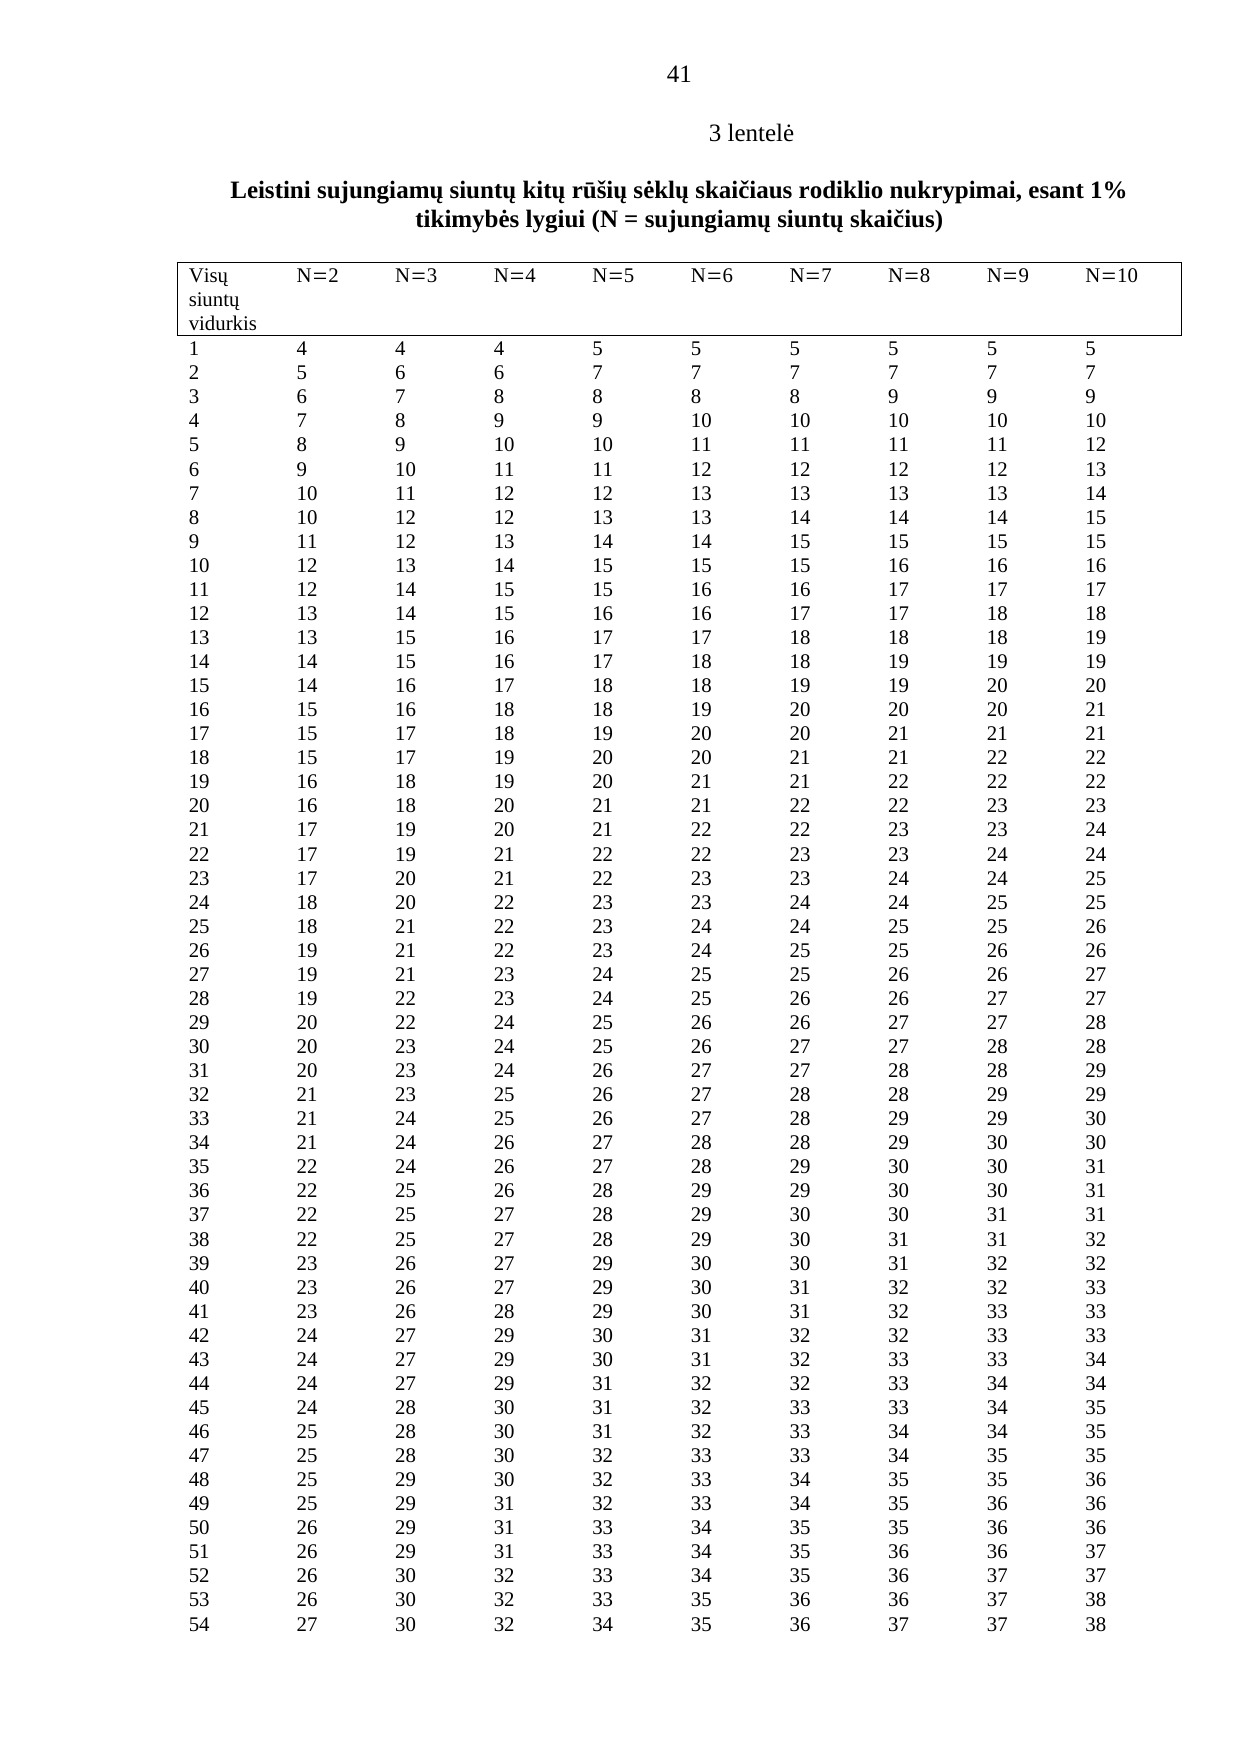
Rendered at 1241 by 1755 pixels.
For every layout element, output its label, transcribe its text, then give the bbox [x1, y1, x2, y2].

table_cell 13 [285, 625, 384, 649]
table_cell 11 [778, 433, 877, 456]
table_cell [262, 1106, 285, 1130]
table_cell 36 [877, 1563, 975, 1587]
table_cell 32 [482, 1588, 581, 1611]
table_cell [262, 1154, 285, 1178]
table_cell 15 [581, 553, 679, 577]
table_cell [262, 1130, 285, 1154]
table_cell 18 [285, 890, 384, 914]
table_cell 29 [778, 1154, 877, 1178]
table_cell [262, 841, 285, 866]
table_cell 10 [975, 408, 1074, 432]
table_cell 44 [177, 1371, 262, 1395]
table_cell 10 [384, 456, 482, 481]
table_cell [262, 1611, 285, 1636]
table_cell 30 [384, 1611, 482, 1636]
table_cell 29 [679, 1226, 778, 1251]
table_cell 30 [679, 1275, 778, 1299]
table_cell 17 [581, 625, 679, 649]
table_cell 32 [1074, 1251, 1181, 1274]
table_cell 28 [679, 1154, 778, 1178]
table_cell 17 [384, 745, 482, 769]
table_cell [262, 1323, 285, 1347]
table_header N=4 [482, 263, 581, 335]
table_cell 22 [482, 914, 581, 938]
table_cell [262, 1058, 285, 1082]
table_cell 28 [177, 986, 262, 1010]
table_cell 17 [1074, 577, 1181, 601]
table_cell 8 [482, 384, 581, 408]
table_cell 19 [177, 769, 262, 793]
table_cell 17 [778, 601, 877, 625]
table_cell 21 [285, 1130, 384, 1154]
table_cell 26 [285, 1515, 384, 1539]
table_cell 28 [1074, 1034, 1181, 1058]
table_cell 27 [581, 1154, 679, 1178]
table_cell 33 [581, 1563, 679, 1587]
table_cell 10 [581, 433, 679, 456]
table_cell 25 [877, 938, 975, 962]
table_cell 8 [778, 384, 877, 408]
table_cell 10 [285, 481, 384, 504]
table_cell 24 [384, 1130, 482, 1154]
table_cell 28 [482, 1299, 581, 1323]
table_cell 31 [482, 1515, 581, 1539]
table_cell 30 [877, 1154, 975, 1178]
table_cell 21 [581, 818, 679, 841]
table_cell 19 [482, 745, 581, 769]
table_cell 2 [177, 360, 262, 384]
table_cell 37 [177, 1203, 262, 1226]
table_cell 32 [581, 1467, 679, 1491]
table_cell 14 [778, 505, 877, 529]
table_cell 18 [177, 745, 262, 769]
table_cell 33 [975, 1347, 1074, 1371]
table_cell [262, 962, 285, 986]
table_cell 22 [285, 1154, 384, 1178]
table_cell 27 [384, 1347, 482, 1371]
table_cell 7 [778, 360, 877, 384]
table_cell 16 [679, 601, 778, 625]
table_cell 33 [679, 1443, 778, 1467]
table_cell 14 [285, 649, 384, 673]
table_cell 13 [384, 553, 482, 577]
table_cell 40 [177, 1275, 262, 1299]
table_cell 23 [285, 1251, 384, 1274]
table_cell 33 [679, 1467, 778, 1491]
table_cell [262, 866, 285, 889]
table_cell 27 [975, 986, 1074, 1010]
table_cell 24 [177, 890, 262, 914]
table_cell [262, 1010, 285, 1034]
table_cell 25 [285, 1443, 384, 1467]
table_cell 31 [975, 1226, 1074, 1251]
table_cell 19 [285, 986, 384, 1010]
table_cell 21 [581, 793, 679, 817]
table_cell 15 [285, 721, 384, 745]
table_cell 23 [285, 1275, 384, 1299]
table_cell 16 [384, 697, 482, 721]
table_cell 27 [679, 1106, 778, 1130]
table_cell 36 [1074, 1467, 1181, 1491]
table_cell 14 [679, 529, 778, 553]
table_cell 17 [285, 818, 384, 841]
table_cell [262, 1034, 285, 1058]
table_cell 11 [975, 433, 1074, 456]
table_cell 36 [778, 1611, 877, 1636]
table_cell [262, 745, 285, 769]
table_cell [262, 601, 285, 625]
table_cell 27 [482, 1251, 581, 1274]
table_cell [262, 1491, 285, 1515]
table_cell 14 [384, 601, 482, 625]
table_cell 30 [975, 1154, 1074, 1178]
table_cell 17 [581, 649, 679, 673]
table_cell 24 [1074, 841, 1181, 866]
table_cell 31 [482, 1491, 581, 1515]
table_cell 3 [177, 384, 262, 408]
table_cell 21 [177, 818, 262, 841]
table_cell 11 [384, 481, 482, 504]
table_cell 31 [581, 1395, 679, 1419]
table_header N=3 [384, 263, 482, 335]
table_cell 19 [1074, 649, 1181, 673]
table_cell [262, 1539, 285, 1563]
table_cell 12 [679, 456, 778, 481]
table_cell 16 [975, 553, 1074, 577]
table_cell 9 [877, 384, 975, 408]
table_cell 5 [581, 336, 679, 360]
table_cell 28 [384, 1395, 482, 1419]
table_cell 31 [975, 1203, 1074, 1226]
table_cell 14 [384, 577, 482, 601]
table_cell 15 [679, 553, 778, 577]
table_cell [262, 1251, 285, 1274]
table_cell 29 [581, 1299, 679, 1323]
table_cell 21 [482, 841, 581, 866]
table_cell 36 [975, 1491, 1074, 1515]
table_cell 9 [384, 433, 482, 456]
table_cell 32 [778, 1347, 877, 1371]
table_cell [262, 408, 285, 432]
table_cell 29 [482, 1323, 581, 1347]
table_cell [262, 1347, 285, 1371]
table_cell 25 [679, 962, 778, 986]
table_cell 16 [285, 769, 384, 793]
table_cell 26 [177, 938, 262, 962]
table_cell 29 [581, 1275, 679, 1299]
table_cell 14 [285, 673, 384, 697]
table_cell 23 [778, 841, 877, 866]
table_cell [262, 1395, 285, 1419]
table_cell 32 [581, 1491, 679, 1515]
table_cell [262, 1226, 285, 1251]
table_header N=10 [1074, 263, 1181, 335]
table_cell 21 [778, 745, 877, 769]
table_cell 31 [778, 1299, 877, 1323]
table_cell 4 [177, 408, 262, 432]
table_cell 34 [1074, 1347, 1181, 1371]
table_cell 5 [1074, 336, 1181, 360]
table_cell 13 [1074, 456, 1181, 481]
table_cell 12 [975, 456, 1074, 481]
table_cell 24 [482, 1010, 581, 1034]
table_cell 20 [778, 721, 877, 745]
table_cell 31 [778, 1275, 877, 1299]
table_cell 31 [877, 1251, 975, 1274]
table_cell 24 [384, 1106, 482, 1130]
table_cell 32 [482, 1563, 581, 1587]
table_cell 32 [177, 1082, 262, 1106]
table_cell 34 [877, 1419, 975, 1443]
table_cell 21 [285, 1082, 384, 1106]
table_header N=5 [581, 263, 679, 335]
table_cell 25 [482, 1082, 581, 1106]
table_cell 9 [285, 456, 384, 481]
table_cell 28 [679, 1130, 778, 1154]
table_cell 22 [778, 793, 877, 817]
table_cell 33 [778, 1395, 877, 1419]
table_cell 18 [778, 625, 877, 649]
table_cell 20 [285, 1010, 384, 1034]
table_cell 39 [177, 1251, 262, 1274]
table_cell [262, 890, 285, 914]
table_cell 28 [581, 1203, 679, 1226]
table_cell 15 [285, 697, 384, 721]
table_cell 22 [975, 769, 1074, 793]
table_cell 7 [384, 384, 482, 408]
table_cell 35 [679, 1611, 778, 1636]
table_cell 13 [877, 481, 975, 504]
table_cell 19 [285, 938, 384, 962]
table_cell 23 [877, 818, 975, 841]
table_cell 38 [1074, 1611, 1181, 1636]
table_cell 27 [778, 1058, 877, 1082]
table_cell 25 [778, 962, 877, 986]
table_cell 22 [679, 841, 778, 866]
table_cell 35 [778, 1515, 877, 1539]
table_cell 18 [384, 769, 482, 793]
table_cell 27 [177, 962, 262, 986]
table_cell 30 [384, 1563, 482, 1587]
table_cell 21 [975, 721, 1074, 745]
table_cell 49 [177, 1491, 262, 1515]
table_cell 27 [1074, 962, 1181, 986]
table_cell 13 [778, 481, 877, 504]
table_cell 5 [285, 360, 384, 384]
table_cell 14 [975, 505, 1074, 529]
table_cell 29 [778, 1178, 877, 1202]
table_cell 29 [384, 1491, 482, 1515]
table_header Visų siuntų vidurkis [178, 263, 285, 335]
table_cell 14 [177, 649, 262, 673]
table_cell 14 [482, 553, 581, 577]
table_cell 26 [877, 986, 975, 1010]
table_cell 25 [975, 914, 1074, 938]
table_cell [262, 1588, 285, 1611]
table_cell 24 [482, 1058, 581, 1082]
table_cell 34 [679, 1515, 778, 1539]
table_cell 17 [285, 841, 384, 866]
table_cell 17 [877, 577, 975, 601]
table_cell 21 [1074, 721, 1181, 745]
table_cell 31 [877, 1226, 975, 1251]
table_cell 35 [975, 1467, 1074, 1491]
table_cell 21 [778, 769, 877, 793]
table_cell 25 [482, 1106, 581, 1130]
table_cell 26 [975, 962, 1074, 986]
table_cell 23 [384, 1058, 482, 1082]
table_cell 34 [679, 1539, 778, 1563]
table_cell 17 [877, 601, 975, 625]
table_cell 47 [177, 1443, 262, 1467]
table_cell 32 [778, 1371, 877, 1395]
table_cell 32 [581, 1443, 679, 1467]
table_cell 26 [482, 1178, 581, 1202]
table_cell 28 [384, 1443, 482, 1467]
table_cell 33 [975, 1323, 1074, 1347]
table_cell 23 [482, 986, 581, 1010]
table_cell 33 [1074, 1299, 1181, 1323]
table_cell 22 [384, 1010, 482, 1034]
table_cell 5 [877, 336, 975, 360]
table_cell 22 [1074, 769, 1181, 793]
table_cell 24 [778, 890, 877, 914]
table_cell 33 [778, 1443, 877, 1467]
table_cell 23 [581, 890, 679, 914]
table_cell 11 [177, 577, 262, 601]
table_cell 8 [384, 408, 482, 432]
table_cell 26 [1074, 914, 1181, 938]
table_cell 25 [1074, 890, 1181, 914]
table_cell 23 [975, 793, 1074, 817]
table_cell 14 [581, 529, 679, 553]
table_cell 34 [177, 1130, 262, 1154]
table_cell 30 [581, 1347, 679, 1371]
table_cell 30 [877, 1178, 975, 1202]
table_cell 30 [1074, 1130, 1181, 1154]
table_cell 33 [778, 1419, 877, 1443]
table_cell [262, 914, 285, 938]
table_cell 16 [285, 793, 384, 817]
table_cell 22 [877, 769, 975, 793]
table_cell 32 [679, 1371, 778, 1395]
table_cell 19 [778, 673, 877, 697]
table_cell 33 [1074, 1323, 1181, 1347]
table_cell 26 [482, 1130, 581, 1154]
table_cell [262, 793, 285, 817]
table_cell 36 [877, 1588, 975, 1611]
table_cell [262, 553, 285, 577]
table_cell 19 [1074, 625, 1181, 649]
table_cell 19 [384, 818, 482, 841]
table_cell [262, 818, 285, 841]
table_cell 20 [581, 769, 679, 793]
table_cell 36 [975, 1539, 1074, 1563]
table_cell 20 [877, 697, 975, 721]
table_cell 20 [285, 1034, 384, 1058]
table_cell 23 [384, 1082, 482, 1106]
table_cell 29 [877, 1130, 975, 1154]
table_cell 28 [384, 1419, 482, 1443]
table_cell 23 [679, 866, 778, 889]
table_cell 18 [384, 793, 482, 817]
table_cell 26 [679, 1010, 778, 1034]
table_cell [262, 1299, 285, 1323]
table_cell 17 [384, 721, 482, 745]
table_cell 13 [285, 601, 384, 625]
table_cell 18 [482, 697, 581, 721]
table_cell 9 [177, 529, 262, 553]
table_cell 42 [177, 1323, 262, 1347]
table_cell 22 [877, 793, 975, 817]
table_cell 21 [384, 938, 482, 962]
table_cell 22 [177, 841, 262, 866]
table_cell 8 [581, 384, 679, 408]
table_cell 34 [679, 1563, 778, 1587]
table_header N=8 [877, 263, 975, 335]
table_cell 20 [285, 1058, 384, 1082]
table_cell 34 [1074, 1371, 1181, 1395]
table_cell 13 [679, 481, 778, 504]
table_cell 31 [581, 1371, 679, 1395]
table_cell 15 [482, 601, 581, 625]
table_cell 24 [581, 962, 679, 986]
table_cell 12 [482, 505, 581, 529]
table_cell 16 [177, 697, 262, 721]
table_cell 15 [1074, 505, 1181, 529]
table_cell 10 [285, 505, 384, 529]
table_header N=2 [285, 263, 384, 335]
table_cell 32 [778, 1323, 877, 1347]
table_cell 16 [384, 673, 482, 697]
table_cell 46 [177, 1419, 262, 1443]
table_cell 24 [975, 841, 1074, 866]
table_cell 29 [975, 1106, 1074, 1130]
table_cell 23 [581, 914, 679, 938]
table_cell 5 [975, 336, 1074, 360]
table_cell 6 [285, 384, 384, 408]
table_cell 7 [1074, 360, 1181, 384]
table_cell 12 [778, 456, 877, 481]
table_cell 14 [1074, 481, 1181, 504]
table_cell 15 [482, 577, 581, 601]
table_cell 31 [1074, 1203, 1181, 1226]
text 3 lentelė [177, 118, 1181, 147]
table_cell 20 [581, 745, 679, 769]
table_cell 26 [581, 1058, 679, 1082]
table_cell 16 [482, 649, 581, 673]
table_cell 30 [177, 1034, 262, 1058]
table_cell 30 [482, 1419, 581, 1443]
table_cell 22 [778, 818, 877, 841]
table_cell 15 [384, 649, 482, 673]
table_cell 22 [285, 1226, 384, 1251]
table_cell 24 [877, 866, 975, 889]
table_cell 36 [177, 1178, 262, 1202]
table_cell 52 [177, 1563, 262, 1587]
table_cell 18 [778, 649, 877, 673]
table_cell 29 [1074, 1082, 1181, 1106]
table_cell 23 [482, 962, 581, 986]
table_cell 16 [581, 601, 679, 625]
table_cell 26 [1074, 938, 1181, 962]
table_cell 27 [482, 1226, 581, 1251]
table_cell 24 [285, 1323, 384, 1347]
table_cell 15 [778, 529, 877, 553]
table_cell 26 [679, 1034, 778, 1058]
table_cell [262, 1082, 285, 1106]
table_cell 10 [1074, 408, 1181, 432]
table_cell [262, 505, 285, 529]
table_cell 38 [177, 1226, 262, 1251]
table_cell 24 [384, 1154, 482, 1178]
table_cell 27 [877, 1034, 975, 1058]
table_cell 35 [1074, 1419, 1181, 1443]
table_cell 9 [975, 384, 1074, 408]
table_cell 20 [384, 866, 482, 889]
table_cell 25 [877, 914, 975, 938]
table_cell 19 [581, 721, 679, 745]
table_cell 12 [384, 505, 482, 529]
table_cell 28 [581, 1226, 679, 1251]
table_cell 20 [975, 673, 1074, 697]
table_cell 25 [581, 1010, 679, 1034]
table_cell 21 [679, 793, 778, 817]
table_cell [262, 625, 285, 649]
table_cell 28 [778, 1130, 877, 1154]
table_cell 21 [679, 769, 778, 793]
table_cell 18 [1074, 601, 1181, 625]
text Leistini sujungiamų siuntų kitų rūšių sėklų skaičiaus rodiklio nukrypimai, esant 1% tikimybės lygiui (N = sujungiamų siuntų skaičius) [177, 176, 1181, 233]
table_cell 18 [679, 673, 778, 697]
table_cell 28 [1074, 1010, 1181, 1034]
table_cell 21 [482, 866, 581, 889]
table_cell 21 [877, 721, 975, 745]
table_cell 11 [581, 456, 679, 481]
table_cell 4 [384, 336, 482, 360]
table_cell 22 [482, 938, 581, 962]
table_cell 27 [1074, 986, 1181, 1010]
table_cell 41 [177, 1299, 262, 1323]
table_cell 19 [877, 649, 975, 673]
table_cell 23 [285, 1299, 384, 1323]
table_cell 35 [1074, 1443, 1181, 1467]
table_cell 23 [975, 818, 1074, 841]
table_cell 35 [778, 1539, 877, 1563]
table_cell 30 [975, 1130, 1074, 1154]
table_cell 33 [877, 1347, 975, 1371]
table_cell 29 [877, 1106, 975, 1130]
table_cell 18 [581, 673, 679, 697]
table_cell 20 [1074, 673, 1181, 697]
table_header N=7 [778, 263, 877, 335]
table_cell [262, 769, 285, 793]
table_cell [262, 577, 285, 601]
table_cell 29 [384, 1467, 482, 1491]
table_cell 27 [679, 1058, 778, 1082]
table_cell 28 [975, 1034, 1074, 1058]
table_cell 29 [975, 1082, 1074, 1106]
table_cell 25 [581, 1034, 679, 1058]
table_cell 26 [285, 1588, 384, 1611]
table_cell [262, 649, 285, 673]
table_cell 16 [679, 577, 778, 601]
table_cell 12 [1074, 433, 1181, 456]
table_cell 24 [679, 938, 778, 962]
table_cell 7 [679, 360, 778, 384]
table_cell 30 [1074, 1106, 1181, 1130]
table_cell 1 [177, 336, 262, 360]
table_cell 29 [581, 1251, 679, 1274]
table_cell 45 [177, 1395, 262, 1419]
table_cell 23 [877, 841, 975, 866]
table_cell 17 [285, 866, 384, 889]
table_cell [262, 456, 285, 481]
table_cell 23 [384, 1034, 482, 1058]
table_cell 30 [778, 1251, 877, 1274]
table_cell [262, 1515, 285, 1539]
table_cell 32 [679, 1419, 778, 1443]
table_cell 17 [482, 673, 581, 697]
table_cell 30 [482, 1395, 581, 1419]
table_cell 20 [778, 697, 877, 721]
table_cell 11 [877, 433, 975, 456]
table_cell 27 [384, 1323, 482, 1347]
table_cell 20 [679, 745, 778, 769]
table_cell 33 [975, 1299, 1074, 1323]
table_cell 34 [581, 1611, 679, 1636]
table_cell 26 [581, 1106, 679, 1130]
table_cell 13 [679, 505, 778, 529]
table_cell 22 [975, 745, 1074, 769]
table_cell 33 [581, 1588, 679, 1611]
table_cell 32 [679, 1395, 778, 1419]
table_cell 6 [384, 360, 482, 384]
table_cell 18 [975, 601, 1074, 625]
table_cell 33 [877, 1371, 975, 1395]
table_cell 32 [975, 1275, 1074, 1299]
table_cell 37 [1074, 1563, 1181, 1587]
table_cell 19 [384, 841, 482, 866]
table_cell 16 [877, 553, 975, 577]
table_cell 9 [1074, 384, 1181, 408]
table_cell 22 [581, 866, 679, 889]
table_cell 20 [384, 890, 482, 914]
table_cell 6 [177, 456, 262, 481]
table_cell 29 [482, 1371, 581, 1395]
table_cell 23 [581, 938, 679, 962]
table_cell 26 [384, 1299, 482, 1323]
table_cell 35 [1074, 1395, 1181, 1419]
table_cell 5 [679, 336, 778, 360]
table_cell [262, 1419, 285, 1443]
table_cell 22 [285, 1178, 384, 1202]
table_cell 33 [1074, 1275, 1181, 1299]
table_cell 22 [679, 818, 778, 841]
table_cell 33 [177, 1106, 262, 1130]
table_cell 22 [285, 1203, 384, 1226]
table_cell 30 [581, 1323, 679, 1347]
table_cell 7 [975, 360, 1074, 384]
table_cell [262, 697, 285, 721]
table_cell 20 [482, 818, 581, 841]
table_cell 12 [285, 553, 384, 577]
table_cell 20 [975, 697, 1074, 721]
table_cell 20 [177, 793, 262, 817]
table_cell 25 [285, 1467, 384, 1491]
table_cell [262, 384, 285, 408]
table_cell 15 [384, 625, 482, 649]
table_cell 17 [177, 721, 262, 745]
table_cell 25 [384, 1203, 482, 1226]
table_cell 12 [482, 481, 581, 504]
table_cell 4 [482, 336, 581, 360]
table_cell 23 [177, 866, 262, 889]
table_cell [262, 1443, 285, 1467]
table_cell 30 [877, 1203, 975, 1226]
table_cell 12 [285, 577, 384, 601]
table_cell [262, 529, 285, 553]
table_cell 32 [877, 1299, 975, 1323]
table_cell 18 [877, 625, 975, 649]
table_cell 32 [877, 1275, 975, 1299]
table_cell 12 [877, 456, 975, 481]
table_cell 27 [384, 1371, 482, 1395]
table_cell 36 [975, 1515, 1074, 1539]
table_cell 5 [778, 336, 877, 360]
table_cell 37 [975, 1563, 1074, 1587]
table_cell 32 [1074, 1226, 1181, 1251]
table_cell 31 [482, 1539, 581, 1563]
table_cell 19 [285, 962, 384, 986]
table_cell 38 [1074, 1588, 1181, 1611]
table_cell 29 [1074, 1058, 1181, 1082]
table_cell 27 [581, 1130, 679, 1154]
table_cell 12 [581, 481, 679, 504]
table_cell 27 [482, 1275, 581, 1299]
table_cell 7 [877, 360, 975, 384]
table_cell 6 [482, 360, 581, 384]
table_cell 36 [1074, 1515, 1181, 1539]
table_cell 30 [384, 1588, 482, 1611]
table_cell 32 [482, 1611, 581, 1636]
table_cell 34 [975, 1419, 1074, 1443]
table_cell 14 [877, 505, 975, 529]
table_cell 12 [177, 601, 262, 625]
table_cell 29 [482, 1347, 581, 1371]
table_cell [262, 1275, 285, 1299]
table_cell 25 [285, 1491, 384, 1515]
table_header N=9 [975, 263, 1074, 335]
table_cell 8 [285, 433, 384, 456]
table_cell 8 [177, 505, 262, 529]
table_cell 35 [679, 1588, 778, 1611]
table_cell 34 [778, 1467, 877, 1491]
table_cell 37 [975, 1588, 1074, 1611]
table_cell 18 [581, 697, 679, 721]
table_cell [262, 481, 285, 504]
table_cell 22 [581, 841, 679, 866]
table_cell 33 [679, 1491, 778, 1515]
table_cell 25 [384, 1178, 482, 1202]
table_cell 10 [177, 553, 262, 577]
table_cell 34 [975, 1371, 1074, 1395]
table_cell 20 [679, 721, 778, 745]
table_cell 37 [1074, 1539, 1181, 1563]
table_cell 17 [975, 577, 1074, 601]
table_cell 30 [482, 1443, 581, 1467]
table_cell 18 [679, 649, 778, 673]
table_cell 18 [285, 914, 384, 938]
table_cell 24 [285, 1395, 384, 1419]
table_cell 21 [384, 914, 482, 938]
table_cell 15 [177, 673, 262, 697]
table_cell 20 [482, 793, 581, 817]
table_cell 50 [177, 1515, 262, 1539]
table_cell 54 [177, 1611, 262, 1636]
table_cell 29 [177, 1010, 262, 1034]
table_cell 22 [1074, 745, 1181, 769]
table_cell 19 [877, 673, 975, 697]
table_cell 26 [384, 1251, 482, 1274]
table_cell 15 [581, 577, 679, 601]
table_cell 27 [778, 1034, 877, 1058]
table_cell 26 [778, 986, 877, 1010]
table_cell 35 [877, 1467, 975, 1491]
table_cell 27 [877, 1010, 975, 1034]
table_cell 27 [285, 1611, 384, 1636]
table_cell 37 [975, 1611, 1074, 1636]
table_cell 23 [778, 866, 877, 889]
table_cell 19 [975, 649, 1074, 673]
table_cell 31 [679, 1323, 778, 1347]
table_cell 53 [177, 1588, 262, 1611]
table_cell 15 [1074, 529, 1181, 553]
table_cell 9 [482, 408, 581, 432]
table_cell 11 [482, 456, 581, 481]
table_cell [262, 360, 285, 384]
table_cell 30 [482, 1467, 581, 1491]
table_cell 27 [679, 1082, 778, 1106]
table_cell 24 [581, 986, 679, 1010]
table_cell 15 [285, 745, 384, 769]
table_cell 26 [384, 1275, 482, 1299]
table_cell 35 [778, 1563, 877, 1587]
table_cell 25 [975, 890, 1074, 914]
table_cell 43 [177, 1347, 262, 1371]
table_cell 10 [482, 433, 581, 456]
table_cell 35 [877, 1515, 975, 1539]
table_cell 25 [1074, 866, 1181, 889]
table_cell [262, 721, 285, 745]
table_cell 15 [778, 553, 877, 577]
table_cell 25 [285, 1419, 384, 1443]
table_cell [262, 1563, 285, 1587]
table_cell 4 [285, 336, 384, 360]
table_cell 10 [778, 408, 877, 432]
table_cell 28 [877, 1058, 975, 1082]
table_cell 26 [581, 1082, 679, 1106]
table_cell [262, 336, 285, 360]
table_cell [262, 433, 285, 456]
table_cell 28 [778, 1106, 877, 1130]
table_cell 24 [285, 1371, 384, 1395]
table_cell 21 [384, 962, 482, 986]
table_cell 10 [679, 408, 778, 432]
table_cell 7 [177, 481, 262, 504]
table_cell 24 [1074, 818, 1181, 841]
table_cell 26 [877, 962, 975, 986]
table_cell 26 [285, 1539, 384, 1563]
table_cell 30 [778, 1203, 877, 1226]
table_cell 21 [1074, 697, 1181, 721]
table_cell 26 [975, 938, 1074, 962]
table_cell 24 [285, 1347, 384, 1371]
table_cell 17 [679, 625, 778, 649]
table_cell 16 [482, 625, 581, 649]
table_cell [262, 1178, 285, 1202]
table_cell 26 [285, 1563, 384, 1587]
table_cell 30 [975, 1178, 1074, 1202]
table_cell 28 [877, 1082, 975, 1106]
table_cell 28 [581, 1178, 679, 1202]
table_cell 8 [679, 384, 778, 408]
table_header N=6 [679, 263, 778, 335]
table_cell 33 [877, 1395, 975, 1419]
table_cell 11 [285, 529, 384, 553]
table_cell [262, 1467, 285, 1491]
table_cell 30 [679, 1299, 778, 1323]
table_cell 13 [482, 529, 581, 553]
table_cell 15 [877, 529, 975, 553]
table_cell [262, 938, 285, 962]
table_cell 24 [482, 1034, 581, 1058]
table_cell 7 [581, 360, 679, 384]
table_cell [262, 673, 285, 697]
table_cell 37 [877, 1611, 975, 1636]
table_cell 5 [177, 433, 262, 456]
table_cell 16 [1074, 553, 1181, 577]
table_cell 22 [482, 890, 581, 914]
table_cell [262, 1203, 285, 1226]
table_cell 24 [778, 914, 877, 938]
table_cell 35 [877, 1491, 975, 1515]
table_cell 19 [679, 697, 778, 721]
table_cell 35 [177, 1154, 262, 1178]
table_cell 24 [975, 866, 1074, 889]
table_cell 33 [581, 1515, 679, 1539]
table_cell 48 [177, 1467, 262, 1491]
table_cell 36 [778, 1588, 877, 1611]
table_cell 27 [975, 1010, 1074, 1034]
table_cell 26 [778, 1010, 877, 1034]
table_cell 28 [975, 1058, 1074, 1082]
table_cell 29 [384, 1539, 482, 1563]
table_cell 11 [679, 433, 778, 456]
table_cell 34 [877, 1443, 975, 1467]
table_cell 27 [482, 1203, 581, 1226]
table_cell 23 [1074, 793, 1181, 817]
table_cell 28 [778, 1082, 877, 1106]
table_cell 32 [975, 1251, 1074, 1274]
table_cell 24 [877, 890, 975, 914]
table_cell 31 [1074, 1178, 1181, 1202]
table_cell 9 [581, 408, 679, 432]
table_cell [262, 986, 285, 1010]
table_cell 26 [482, 1154, 581, 1178]
table_cell 34 [778, 1491, 877, 1515]
table_cell 29 [679, 1178, 778, 1202]
table_cell 25 [679, 986, 778, 1010]
table_cell 13 [975, 481, 1074, 504]
table_cell 32 [877, 1323, 975, 1347]
table_cell 30 [778, 1226, 877, 1251]
table_cell 25 [177, 914, 262, 938]
table_cell 31 [679, 1347, 778, 1371]
table_cell 25 [384, 1226, 482, 1251]
table_cell 19 [482, 769, 581, 793]
table_cell 51 [177, 1539, 262, 1563]
table_cell 31 [177, 1058, 262, 1082]
table_cell 35 [975, 1443, 1074, 1467]
table_cell 16 [778, 577, 877, 601]
table_cell 23 [679, 890, 778, 914]
table_cell 12 [384, 529, 482, 553]
table_cell 31 [1074, 1154, 1181, 1178]
table_cell 29 [384, 1515, 482, 1539]
table_cell 33 [581, 1539, 679, 1563]
table_cell 13 [581, 505, 679, 529]
table_cell 30 [679, 1251, 778, 1274]
table_cell 18 [482, 721, 581, 745]
table_cell 21 [285, 1106, 384, 1130]
table_cell 36 [877, 1539, 975, 1563]
table_cell 25 [778, 938, 877, 962]
table_cell 10 [877, 408, 975, 432]
table_cell 13 [177, 625, 262, 649]
table_cell 18 [975, 625, 1074, 649]
table_cell 7 [285, 408, 384, 432]
table_cell 22 [384, 986, 482, 1010]
table_cell 24 [679, 914, 778, 938]
table_cell 29 [679, 1203, 778, 1226]
table_cell 36 [1074, 1491, 1181, 1515]
table_cell 21 [877, 745, 975, 769]
table_cell 15 [975, 529, 1074, 553]
table_cell 31 [581, 1419, 679, 1443]
table_cell [262, 1371, 285, 1395]
table_cell 34 [975, 1395, 1074, 1419]
